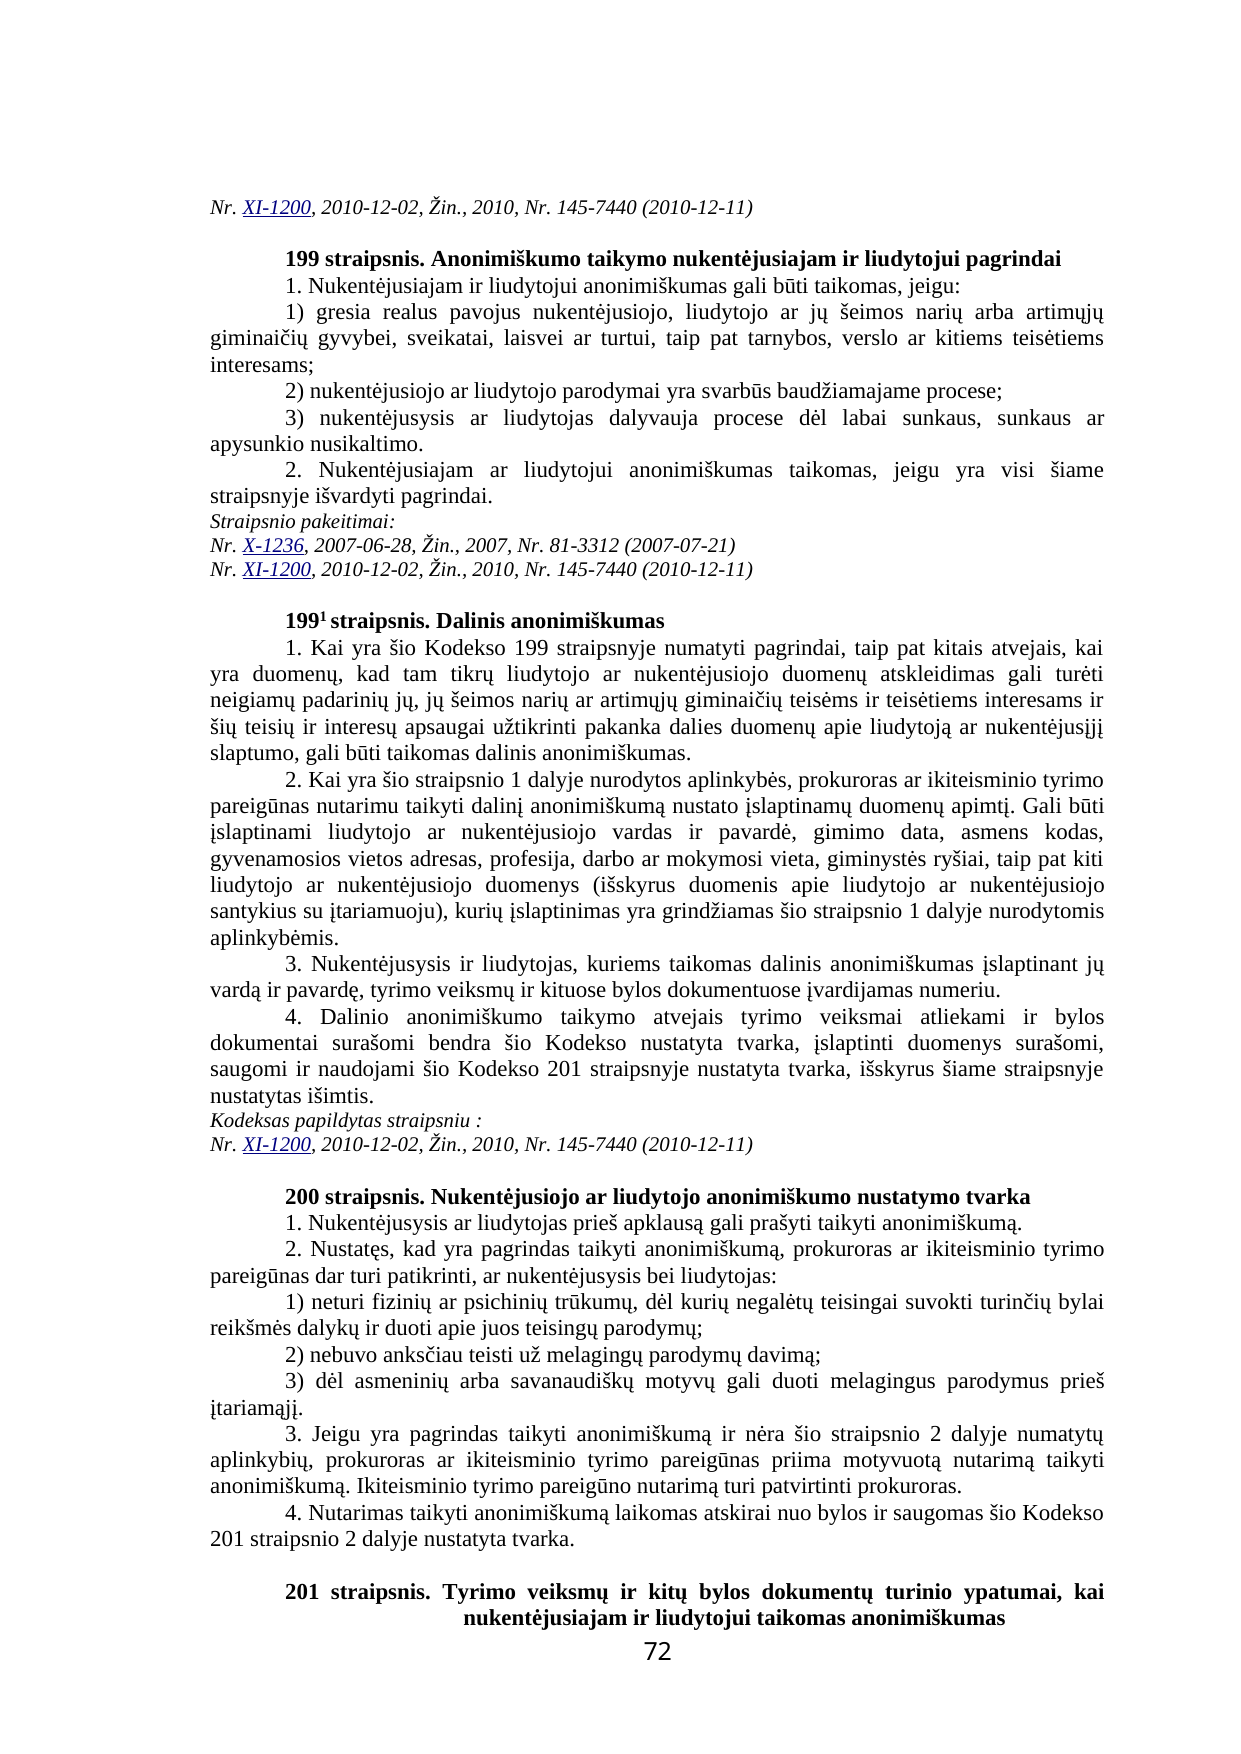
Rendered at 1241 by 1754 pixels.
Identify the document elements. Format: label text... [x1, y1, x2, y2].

text 1. Kai yra šio Kodekso 199 straipsnyje numatyti pagrindai, taip pat kitais atvejais, kai yra duomenų, kad tam tikrų liudytojo ar nukentėjusiojo duomenų atskleidimas gali turėti neigiamų padarinių jų, jų šeimos narių ar artimųjų giminaičių teisėms ir teisėtiems interesams ir šių teisių ir interesų apsaugai užtikrinti pakanka dalies duomenų apie liudytoją ar nukentėjusįjį slaptumo, gali būti taikomas dalinis anonimiškumas. [210, 634, 1106, 766]
text 2) nukentėjusiojo ar liudytojo parodymai yra svarbūs baudžiamajame procese; [210, 377, 1106, 403]
text 3. Nukentėjusysis ir liudytojas, kuriems taikomas dalinis anonimiškumas įslaptinant jų vardą ir pavardę, tyrimo veiksmų ir kituose bylos dokumentuose įvardijamas numeriu. [210, 950, 1106, 1003]
text 3) dėl asmeninių arba savanaudiškų motyvų gali duoti melagingus parodymus prieš įtariamąjį. [210, 1367, 1106, 1420]
text 2. Nustatęs, kad yra pagrindas taikyti anonimiškumą, prokuroras ar ikiteisminio tyrimo pareigūnas dar turi patikrinti, ar nukentėjusysis bei liudytojas: [210, 1235, 1106, 1288]
text 2. Kai yra šio straipsnio 1 dalyje nurodytos aplinkybės, prokuroras ar ikiteisminio tyrimo pareigūnas nutarimu taikyti dalinį anonimiškumą nustato įslaptinamų duomenų apimtį. Gali būti įslaptinami liudytojo ar nukentėjusiojo vardas ir pavardė, gimimo data, asmens kodas, gyvenamosios vietos adresas, profesija, darbo ar mokymosi vieta, giminystės ryšiai, taip pat kiti liudytojo ar nukentėjusiojo duomenys (išskyrus duomenis apie liudytojo ar nukentėjusiojo santykius su įtariamuoju), kurių įslaptinimas yra grindžiamas šio straipsnio 1 dalyje nurodytomis aplinkybėmis. [210, 766, 1106, 950]
text Nr. X-1236, 2007-06-28, Žin., 2007, Nr. 81-3312 (2007-07-21) [210, 533, 1106, 557]
text 1) gresia realus pavojus nukentėjusiojo, liudytojo ar jų šeimos narių arba artimųjų giminaičių gyvybei, sveikatai, laisvei ar turtui, taip pat tarnybos, verslo ar kitiems teisėtiems interesams; [210, 298, 1106, 377]
text 1. Nukentėjusysis ar liudytojas prieš apklausą gali prašyti taikyti anonimiškumą. [210, 1209, 1106, 1235]
text 199 straipsnis. Anonimiškumo taikymo nukentėjusiajam ir liudytojui pagrindai [285, 245, 1106, 272]
text 200 straipsnis. Nukentėjusiojo ar liudytojo anonimiškumo nustatymo tvarka [285, 1183, 1106, 1209]
text Nr. XI-1200, 2010-12-02, Žin., 2010, Nr. 145-7440 (2010-12-11) [210, 1132, 1106, 1156]
text 1991 straipsnis. Dalinis anonimiškumas [210, 607, 1106, 634]
text 3) nukentėjusysis ar liudytojas dalyvauja procese dėl labai sunkaus, sunkaus ar apysunkio nusikaltimo. [210, 403, 1106, 456]
text Straipsnio pakeitimai: [210, 509, 1106, 533]
text 2. Nukentėjusiajam ar liudytojui anonimiškumas taikomas, jeigu yra visi šiame straipsnyje išvardyti pagrindai. [210, 456, 1106, 509]
text 4. Nutarimas taikyti anonimiškumą laikomas atskirai nuo bylos ir saugomas šio Kodekso 201 straipsnio 2 dalyje nustatyta tvarka. [210, 1499, 1106, 1552]
text Kodeksas papildytas straipsniu : [210, 1108, 1106, 1132]
text 1. Nukentėjusiajam ir liudytojui anonimiškumas gali būti taikomas, jeigu: [210, 272, 1106, 298]
text 201 straipsnis. Tyrimo veiksmų ir kitų bylos dokumentų turinio ypatumai, kai nukentėjusiajam ir liudytojui taikomas anonimiškumas [285, 1578, 1106, 1631]
text 3. Jeigu yra pagrindas taikyti anonimiškumą ir nėra šio straipsnio 2 dalyje numatytų aplinkybių, prokuroras ar ikiteisminio tyrimo pareigūnas priima motyvuotą nutarimą taikyti anonimiškumą. Ikiteisminio tyrimo pareigūno nutarimą turi patvirtinti prokuroras. [210, 1420, 1106, 1499]
text 1) neturi fizinių ar psichinių trūkumų, dėl kurių negalėtų teisingai suvokti turinčių bylai reikšmės dalykų ir duoti apie juos teisingų parodymų; [210, 1288, 1106, 1341]
text 2) nebuvo anksčiau teisti už melagingų parodymų davimą; [210, 1341, 1106, 1367]
text Nr. XI-1200, 2010-12-02, Žin., 2010, Nr. 145-7440 (2010-12-11) [210, 195, 1106, 219]
text Nr. XI-1200, 2010-12-02, Žin., 2010, Nr. 145-7440 (2010-12-11) [210, 557, 1106, 581]
text 4. Dalinio anonimiškumo taikymo atvejais tyrimo veiksmai atliekami ir bylos dokumentai surašomi bendra šio Kodekso nustatyta tvarka, įslaptinti duomenys surašomi, saugomi ir naudojami šio Kodekso 201 straipsnyje nustatyta tvarka, išskyrus šiame straipsnyje nustatytas išimtis. [210, 1003, 1106, 1108]
